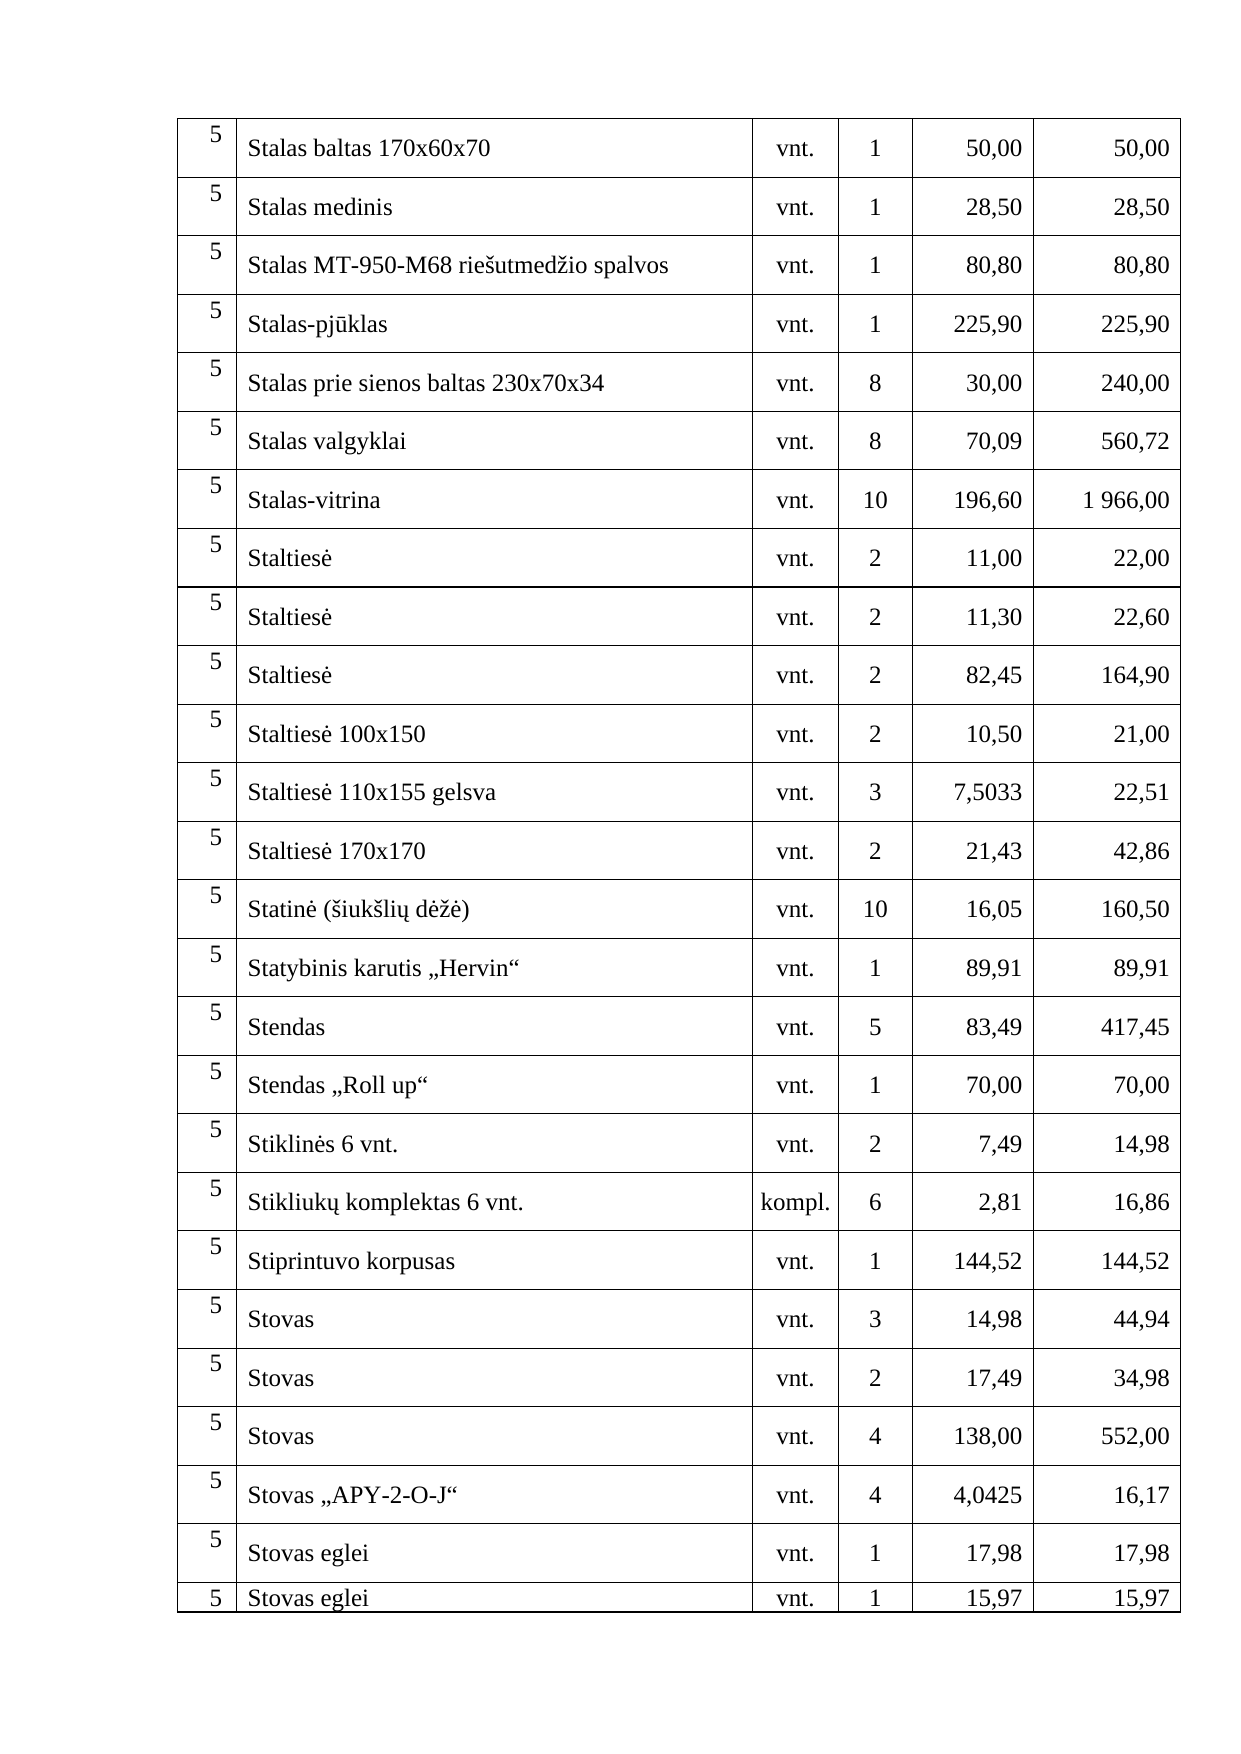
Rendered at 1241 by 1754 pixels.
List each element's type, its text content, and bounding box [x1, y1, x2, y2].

table_cell 50,00 [913, 119, 1033, 177]
table_cell vnt. [753, 822, 838, 879]
table_cell 1 966,00 [1034, 470, 1180, 528]
table_cell 1 [839, 1056, 912, 1113]
table_cell vnt. [753, 705, 838, 762]
table_cell 44,94 [1034, 1290, 1180, 1347]
table_cell 7,5033 [913, 763, 1033, 821]
table_cell 1 [839, 178, 912, 235]
table_cell 70,00 [913, 1056, 1033, 1113]
table_cell 164,90 [1034, 646, 1180, 703]
table_cell 1 [839, 119, 912, 177]
table_cell vnt. [753, 1407, 838, 1464]
table_cell 70,00 [1034, 1056, 1180, 1113]
table_cell 578. [178, 1407, 236, 1464]
table_cell vnt. [753, 529, 838, 586]
table_cell 11,30 [913, 588, 1033, 645]
table_cell 1 [839, 295, 912, 352]
table_cell vnt. [753, 880, 838, 938]
table_cell vnt. [753, 646, 838, 703]
table_cell vnt. [753, 470, 838, 528]
table_cell vnt. [753, 353, 838, 411]
table_cell 573. [178, 1114, 236, 1172]
table_cell 17,98 [1034, 1524, 1180, 1582]
table_cell vnt. [753, 236, 838, 294]
table_cell 574. [178, 1173, 236, 1230]
table_cell vnt. [753, 1114, 838, 1172]
table_cell Stalas MT-950-M68 riešutmedžio spalvos [237, 236, 752, 294]
table_cell 28,50 [913, 178, 1033, 235]
table_cell 16,86 [1034, 1173, 1180, 1230]
table_cell 4 [839, 1466, 912, 1523]
table_cell Stiprintuvo korpusas [237, 1231, 752, 1289]
table_cell 14,98 [913, 1290, 1033, 1347]
table_cell 144,52 [1034, 1231, 1180, 1289]
table_cell 16,05 [913, 880, 1033, 938]
table_cell Staltiesė [237, 646, 752, 703]
table_cell Stendas [237, 997, 752, 1055]
table_cell Stalas medinis [237, 178, 752, 235]
table_cell 575. [178, 1231, 236, 1289]
table_cell 568. [178, 822, 236, 879]
table_cell 11,00 [913, 529, 1033, 586]
table_cell Stalas prie sienos baltas 230x70x34 [237, 353, 752, 411]
table_cell Statybinis karutis „Hervin“ [237, 939, 752, 996]
table_cell 5 [839, 997, 912, 1055]
table_cell Stalas-pjūklas [237, 295, 752, 352]
table_cell Staltiesė 100x150 [237, 705, 752, 762]
table_cell vnt. [753, 1349, 838, 1406]
table_cell 80,80 [913, 236, 1033, 294]
table_cell vnt. [753, 1524, 838, 1582]
table_cell Staltiesė [237, 529, 752, 586]
table_cell 14,98 [1034, 1114, 1180, 1172]
table_cell Stovas eglei [237, 1583, 752, 1611]
table_cell Stovas [237, 1349, 752, 1406]
table_cell 572. [178, 1056, 236, 1113]
table_cell 564. [178, 588, 236, 645]
table_cell 80,80 [1034, 236, 1180, 294]
table_cell 417,45 [1034, 997, 1180, 1055]
table_cell 579. [178, 1466, 236, 1523]
table_cell 17,98 [913, 1524, 1033, 1582]
table_cell Stiklinės 6 vnt. [237, 1114, 752, 1172]
table_cell Stalas valgyklai [237, 412, 752, 469]
table_cell 567. [178, 763, 236, 821]
table_cell 42,86 [1034, 822, 1180, 879]
table_cell 569. [178, 880, 236, 938]
table_cell 562. [178, 470, 236, 528]
table_cell 2 [839, 705, 912, 762]
table_cell Stovas [237, 1290, 752, 1347]
table_cell 89,91 [1034, 939, 1180, 996]
table_cell 2 [839, 646, 912, 703]
table_cell 552,00 [1034, 1407, 1180, 1464]
table_cell Staltiesė 110x155 gelsva [237, 763, 752, 821]
table_cell vnt. [753, 763, 838, 821]
table_cell vnt. [753, 1583, 838, 1611]
table_cell 580. [178, 1524, 236, 1582]
table_cell 89,91 [913, 939, 1033, 996]
table_cell 4 [839, 1407, 912, 1464]
table_cell 2 [839, 1349, 912, 1406]
table_cell 576. [178, 1290, 236, 1347]
table_cell 2 [839, 1114, 912, 1172]
table_cell 558. [178, 236, 236, 294]
table_cell vnt. [753, 1466, 838, 1523]
table_cell 10 [839, 880, 912, 938]
table_cell 1 [839, 1583, 912, 1611]
table_cell 8 [839, 412, 912, 469]
table_cell 34,98 [1034, 1349, 1180, 1406]
table_cell Stalas baltas 170x60x70 [237, 119, 752, 177]
table_cell 21,00 [1034, 705, 1180, 762]
table_cell 559. [178, 295, 236, 352]
table_cell 22,60 [1034, 588, 1180, 645]
table_cell 556. [178, 119, 236, 177]
table_cell Stikliukų komplektas 6 vnt. [237, 1173, 752, 1230]
table_cell 225,90 [913, 295, 1033, 352]
table_cell kompl. [753, 1173, 838, 1230]
table_cell 570. [178, 939, 236, 996]
table_cell 196,60 [913, 470, 1033, 528]
table_cell Stovas eglei [237, 1524, 752, 1582]
table_cell Statinė (šiukšlių dėžė) [237, 880, 752, 938]
table_cell vnt. [753, 119, 838, 177]
table_cell vnt. [753, 939, 838, 996]
table_cell 30,00 [913, 353, 1033, 411]
table_cell 50,00 [1034, 119, 1180, 177]
table_cell Staltiesė [237, 588, 752, 645]
table_cell 3 [839, 763, 912, 821]
table_cell 2 [839, 822, 912, 879]
table_cell vnt. [753, 1056, 838, 1113]
table_cell 240,00 [1034, 353, 1180, 411]
table_cell Stalas-vitrina [237, 470, 752, 528]
table_cell 560. [178, 353, 236, 411]
table_cell 16,17 [1034, 1466, 1180, 1523]
table_cell 15,97 [1034, 1583, 1180, 1611]
table_cell 144,52 [913, 1231, 1033, 1289]
table_cell 70,09 [913, 412, 1033, 469]
table_cell 17,49 [913, 1349, 1033, 1406]
table_cell 2 [839, 529, 912, 586]
table_cell 10 [839, 470, 912, 528]
table_cell vnt. [753, 588, 838, 645]
table_cell 5 [178, 1583, 236, 1611]
table_cell Stovas „APY-2-O-J“ [237, 1466, 752, 1523]
table_cell Staltiesė 170x170 [237, 822, 752, 879]
table_cell 160,50 [1034, 880, 1180, 938]
table_cell Stovas [237, 1407, 752, 1464]
table_cell 2 [839, 588, 912, 645]
table_cell 138,00 [913, 1407, 1033, 1464]
table_cell 577. [178, 1349, 236, 1406]
table_cell 565. [178, 646, 236, 703]
table_cell 4,0425 [913, 1466, 1033, 1523]
table_cell 1 [839, 1231, 912, 1289]
table_cell 563. [178, 529, 236, 586]
table_cell 22,51 [1034, 763, 1180, 821]
table_cell 1 [839, 1524, 912, 1582]
table_cell 557. [178, 178, 236, 235]
table_cell 83,49 [913, 997, 1033, 1055]
table_cell 225,90 [1034, 295, 1180, 352]
table_cell 8 [839, 353, 912, 411]
table_cell vnt. [753, 178, 838, 235]
table_cell Stendas „Roll up“ [237, 1056, 752, 1113]
table_cell 22,00 [1034, 529, 1180, 586]
table_cell 560,72 [1034, 412, 1180, 469]
table_cell 1 [839, 236, 912, 294]
table_cell 566. [178, 705, 236, 762]
table_cell 1 [839, 939, 912, 996]
table_cell vnt. [753, 295, 838, 352]
table_cell 82,45 [913, 646, 1033, 703]
table_cell 571. [178, 997, 236, 1055]
table_cell 6 [839, 1173, 912, 1230]
table_cell 15,97 [913, 1583, 1033, 1611]
table_cell 10,50 [913, 705, 1033, 762]
table_cell vnt. [753, 997, 838, 1055]
table_cell vnt. [753, 1231, 838, 1289]
table_cell 7,49 [913, 1114, 1033, 1172]
table_cell 2,81 [913, 1173, 1033, 1230]
table_cell 3 [839, 1290, 912, 1347]
table_cell 28,50 [1034, 178, 1180, 235]
table_cell vnt. [753, 412, 838, 469]
table_cell vnt. [753, 1290, 838, 1347]
table_cell 561. [178, 412, 236, 469]
table_cell 21,43 [913, 822, 1033, 879]
